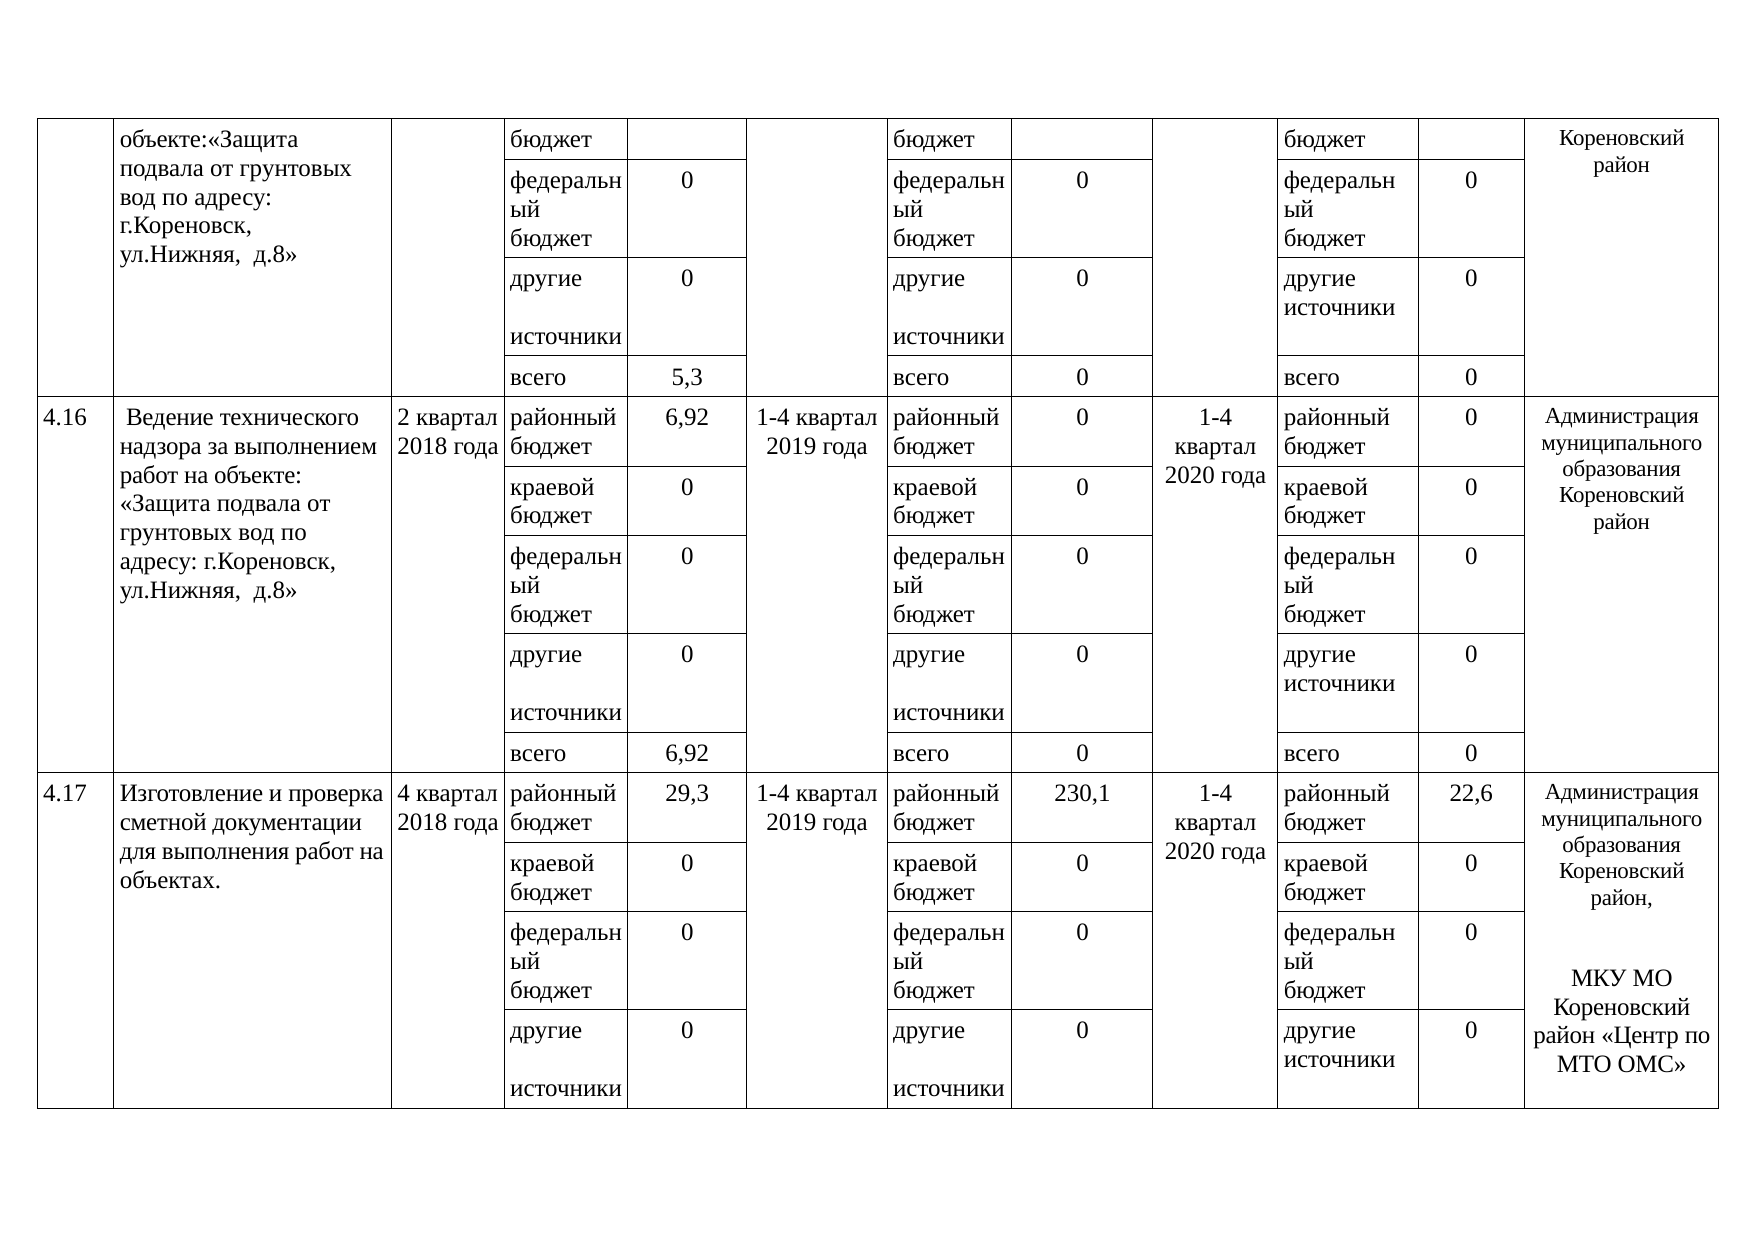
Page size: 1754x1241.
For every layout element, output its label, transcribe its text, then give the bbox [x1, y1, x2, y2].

table_cell [1419, 119, 1524, 159]
table_cell краевой бюджет [888, 467, 1011, 535]
table_cell [1153, 119, 1277, 396]
table_cell другие источники [1278, 634, 1418, 731]
table_cell 0 [1419, 160, 1524, 257]
table_cell 6,92 [628, 733, 746, 772]
table_cell 0 [1419, 258, 1524, 355]
table_cell 0 [628, 1010, 746, 1108]
table_cell 4.16 [38, 397, 113, 772]
table_cell 5,3 [628, 356, 746, 396]
table_cell другие источники [888, 1010, 1011, 1108]
table_cell бюджет [1278, 119, 1418, 159]
table_cell другие источники [888, 634, 1011, 731]
table_cell 0 [1419, 467, 1524, 535]
table_cell районный бюджет [1278, 397, 1418, 466]
table_cell 0 [1419, 356, 1524, 396]
table_cell 0 [1419, 536, 1524, 633]
table_cell федеральный бюджет [1278, 160, 1418, 257]
table_cell 1-4 квартал 2020 года [1153, 397, 1277, 772]
table_cell федеральный бюджет [888, 536, 1011, 633]
table_cell всего [505, 356, 627, 396]
table_cell Администрация муниципального образования Кореновский район [1525, 397, 1718, 772]
table_cell Кореновский район [1525, 119, 1718, 396]
table_cell районный бюджет [888, 773, 1011, 842]
table_cell краевой бюджет [1278, 843, 1418, 911]
table_cell 4.17 [38, 773, 113, 1108]
table_cell 0 [1012, 160, 1152, 257]
table_cell 0 [1419, 634, 1524, 731]
table_cell 2 квартал 2018 года [392, 397, 504, 772]
table_cell районный бюджет [505, 397, 627, 466]
table_cell [1012, 119, 1152, 159]
table_cell 0 [1419, 733, 1524, 772]
table_cell федеральный бюджет [888, 912, 1011, 1009]
table_cell 230,1 [1012, 773, 1152, 842]
table_cell другие источники [505, 258, 627, 355]
table_cell 1-4 квартал 2019 года [747, 773, 887, 1108]
table_cell всего [888, 733, 1011, 772]
table_cell краевой бюджет [505, 467, 627, 535]
table_cell 29,3 [628, 773, 746, 842]
table_cell 0 [1012, 733, 1152, 772]
table_cell 0 [1419, 397, 1524, 466]
table_cell Администрация муниципального образования Кореновский район, МКУ МО Кореновский район «Центр по МТО ОМС» [1525, 773, 1718, 1108]
table_cell 6,92 [628, 397, 746, 466]
table_cell краевой бюджет [505, 843, 627, 911]
table_cell [747, 119, 887, 396]
table_cell 0 [628, 912, 746, 1009]
table_cell бюджет [505, 119, 627, 159]
table_cell 0 [1419, 912, 1524, 1009]
table_cell 1-4 квартал 2020 года [1153, 773, 1277, 1108]
table_cell 0 [1419, 1010, 1524, 1108]
table_cell 0 [628, 634, 746, 731]
table_cell 0 [1012, 1010, 1152, 1108]
table_cell всего [888, 356, 1011, 396]
table_cell 0 [1012, 536, 1152, 633]
table_cell федеральный бюджет [1278, 912, 1418, 1009]
table_cell [38, 119, 113, 396]
table_cell 0 [1012, 467, 1152, 535]
table_cell 0 [1012, 258, 1152, 355]
table_cell федеральный бюджет [505, 536, 627, 633]
table_cell 0 [628, 536, 746, 633]
table_cell краевой бюджет [1278, 467, 1418, 535]
table_cell 0 [1012, 634, 1152, 731]
table_cell федеральный бюджет [888, 160, 1011, 257]
table_cell 0 [628, 467, 746, 535]
table_cell бюджет [888, 119, 1011, 159]
table_cell другие источники [1278, 1010, 1418, 1108]
table_cell федеральный бюджет [1278, 536, 1418, 633]
table_cell районный бюджет [888, 397, 1011, 466]
table_cell Ведение технического надзора за выполнением работ на объекте: «Защита подвала от грунтовых вод по адресу: г.Кореновск, ул.Нижняя, д.8» [114, 397, 391, 772]
table_cell 22,6 [1419, 773, 1524, 842]
table_cell [392, 119, 504, 396]
table_cell другие источники [505, 1010, 627, 1108]
table_cell 0 [1012, 843, 1152, 911]
table_cell федеральный бюджет [505, 160, 627, 257]
table_cell 0 [628, 160, 746, 257]
table_cell 0 [1419, 843, 1524, 911]
table_cell [628, 119, 746, 159]
table_cell всего [505, 733, 627, 772]
table_cell 1-4 квартал 2019 года [747, 397, 887, 772]
table_cell 0 [628, 258, 746, 355]
table_cell районный бюджет [505, 773, 627, 842]
table_cell районный бюджет [1278, 773, 1418, 842]
table_cell 0 [1012, 912, 1152, 1009]
table_cell 0 [1012, 397, 1152, 466]
table_cell федеральный бюджет [505, 912, 627, 1009]
table_cell Изготовление и проверка сметной документации для выполнения работ на объектах. [114, 773, 391, 1108]
table_cell всего [1278, 356, 1418, 396]
table_cell 0 [628, 843, 746, 911]
table_cell объекте:«Защита подвала от грунтовых вод по адресу: г.Кореновск, ул.Нижняя, д.8» [114, 119, 391, 396]
table_cell 0 [1012, 356, 1152, 396]
table_cell другие источники [888, 258, 1011, 355]
table_cell всего [1278, 733, 1418, 772]
table_cell другие источники [1278, 258, 1418, 355]
table_cell другие источники [505, 634, 627, 731]
table_cell 4 квартал 2018 года [392, 773, 504, 1108]
table_cell краевой бюджет [888, 843, 1011, 911]
